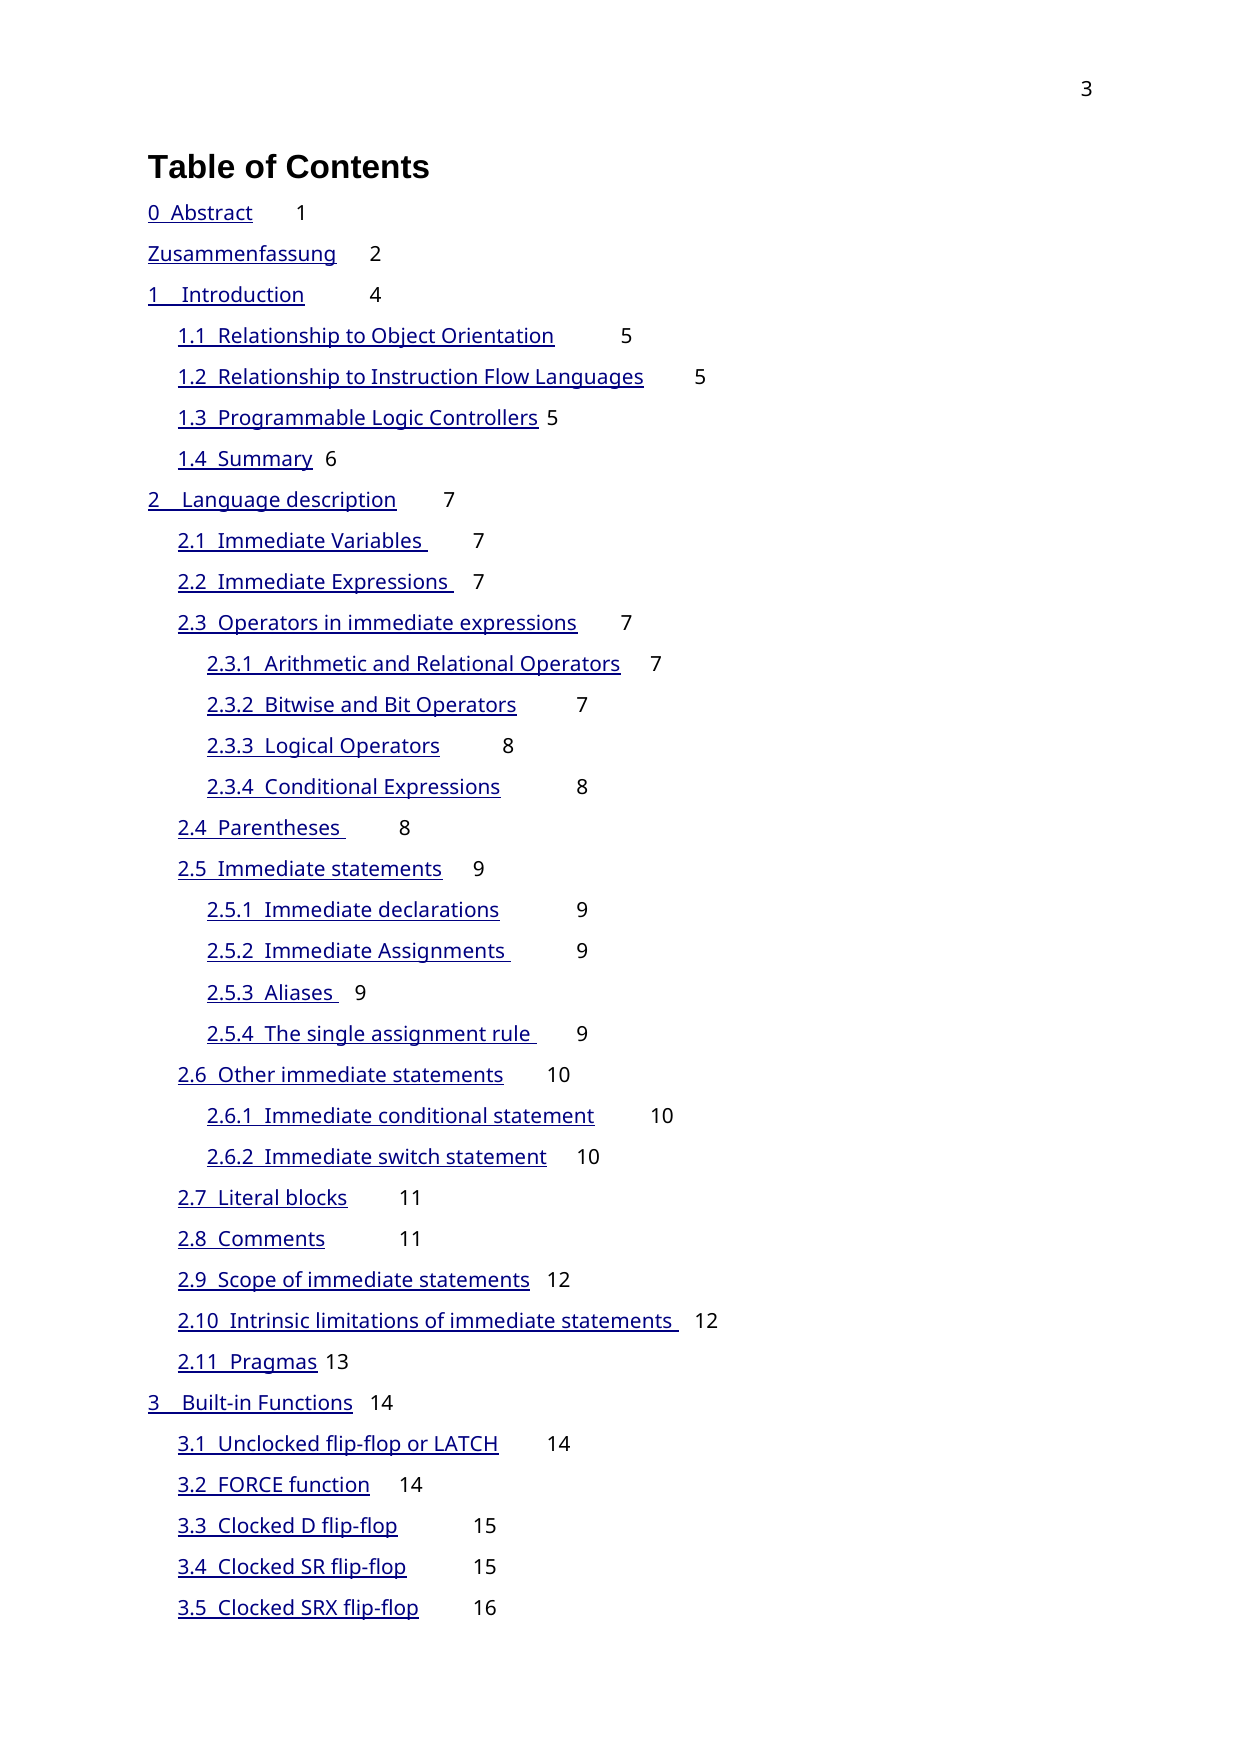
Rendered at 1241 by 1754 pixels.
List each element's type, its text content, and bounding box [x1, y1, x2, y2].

text 3.5 Clocked SRX flip-flop 16 [177, 1593, 1092, 1622]
text 3.1 Unclocked flip-flop or LATCH 14 [177, 1429, 1092, 1457]
text 2.5 Immediate statements 9 [177, 854, 1092, 883]
text 3.3 Clocked D flip-flop 15 [177, 1511, 1092, 1539]
text 2.5.1 Immediate declarations 9 [207, 895, 1092, 924]
text 2.8 Comments 11 [177, 1224, 1092, 1252]
text 1 Introduction 4 [148, 280, 1092, 308]
text 2.4 Parentheses 8 [177, 813, 1092, 842]
text 2.3.4 Conditional Expressions 8 [207, 772, 1092, 801]
text 2.7 Literal blocks 11 [177, 1183, 1092, 1211]
text 2.5.4 The single assignment rule 9 [207, 1018, 1092, 1047]
text 2.1 Immediate Variables 7 [177, 526, 1092, 554]
text 2.2 Immediate Expressions 7 [177, 567, 1092, 596]
text 2.3.2 Bitwise and Bit Operators 7 [207, 690, 1092, 719]
text 2.6 Other immediate statements 10 [177, 1059, 1092, 1088]
text 2.11 Pragmas 13 [177, 1347, 1092, 1375]
text 0 Abstract 1 [148, 198, 1092, 226]
text 2.5.3 Aliases 9 [207, 977, 1092, 1006]
text 2.3 Operators in immediate expressions 7 [177, 608, 1092, 637]
text 2.6.1 Immediate conditional statement 10 [207, 1101, 1092, 1129]
text Zusammenfassung 2 [148, 239, 1092, 267]
text 1.2 Relationship to Instruction Flow Languages 5 [177, 362, 1092, 390]
text 1.1 Relationship to Object Orientation 5 [177, 321, 1092, 349]
subtitle Table of Contents [148, 148, 1092, 185]
text 3.2 FORCE function 14 [177, 1470, 1092, 1498]
text 2.5.2 Immediate Assignments 9 [207, 936, 1092, 965]
text 2.9 Scope of immediate statements 12 [177, 1265, 1092, 1293]
text 2.10 Intrinsic limitations of immediate statements 12 [177, 1306, 1092, 1334]
text 2.6.2 Immediate switch statement 10 [207, 1142, 1092, 1170]
text 3 Built-in Functions 14 [148, 1388, 1092, 1416]
text 1.4 Summary 6 [177, 444, 1092, 472]
text 2.3.3 Logical Operators 8 [207, 731, 1092, 760]
text 1.3 Programmable Logic Controllers 5 [177, 403, 1092, 431]
text 2 Language description 7 [148, 485, 1092, 513]
text 3.4 Clocked SR flip-flop 15 [177, 1552, 1092, 1581]
text 2.3.1 Arithmetic and Relational Operators 7 [207, 649, 1092, 678]
